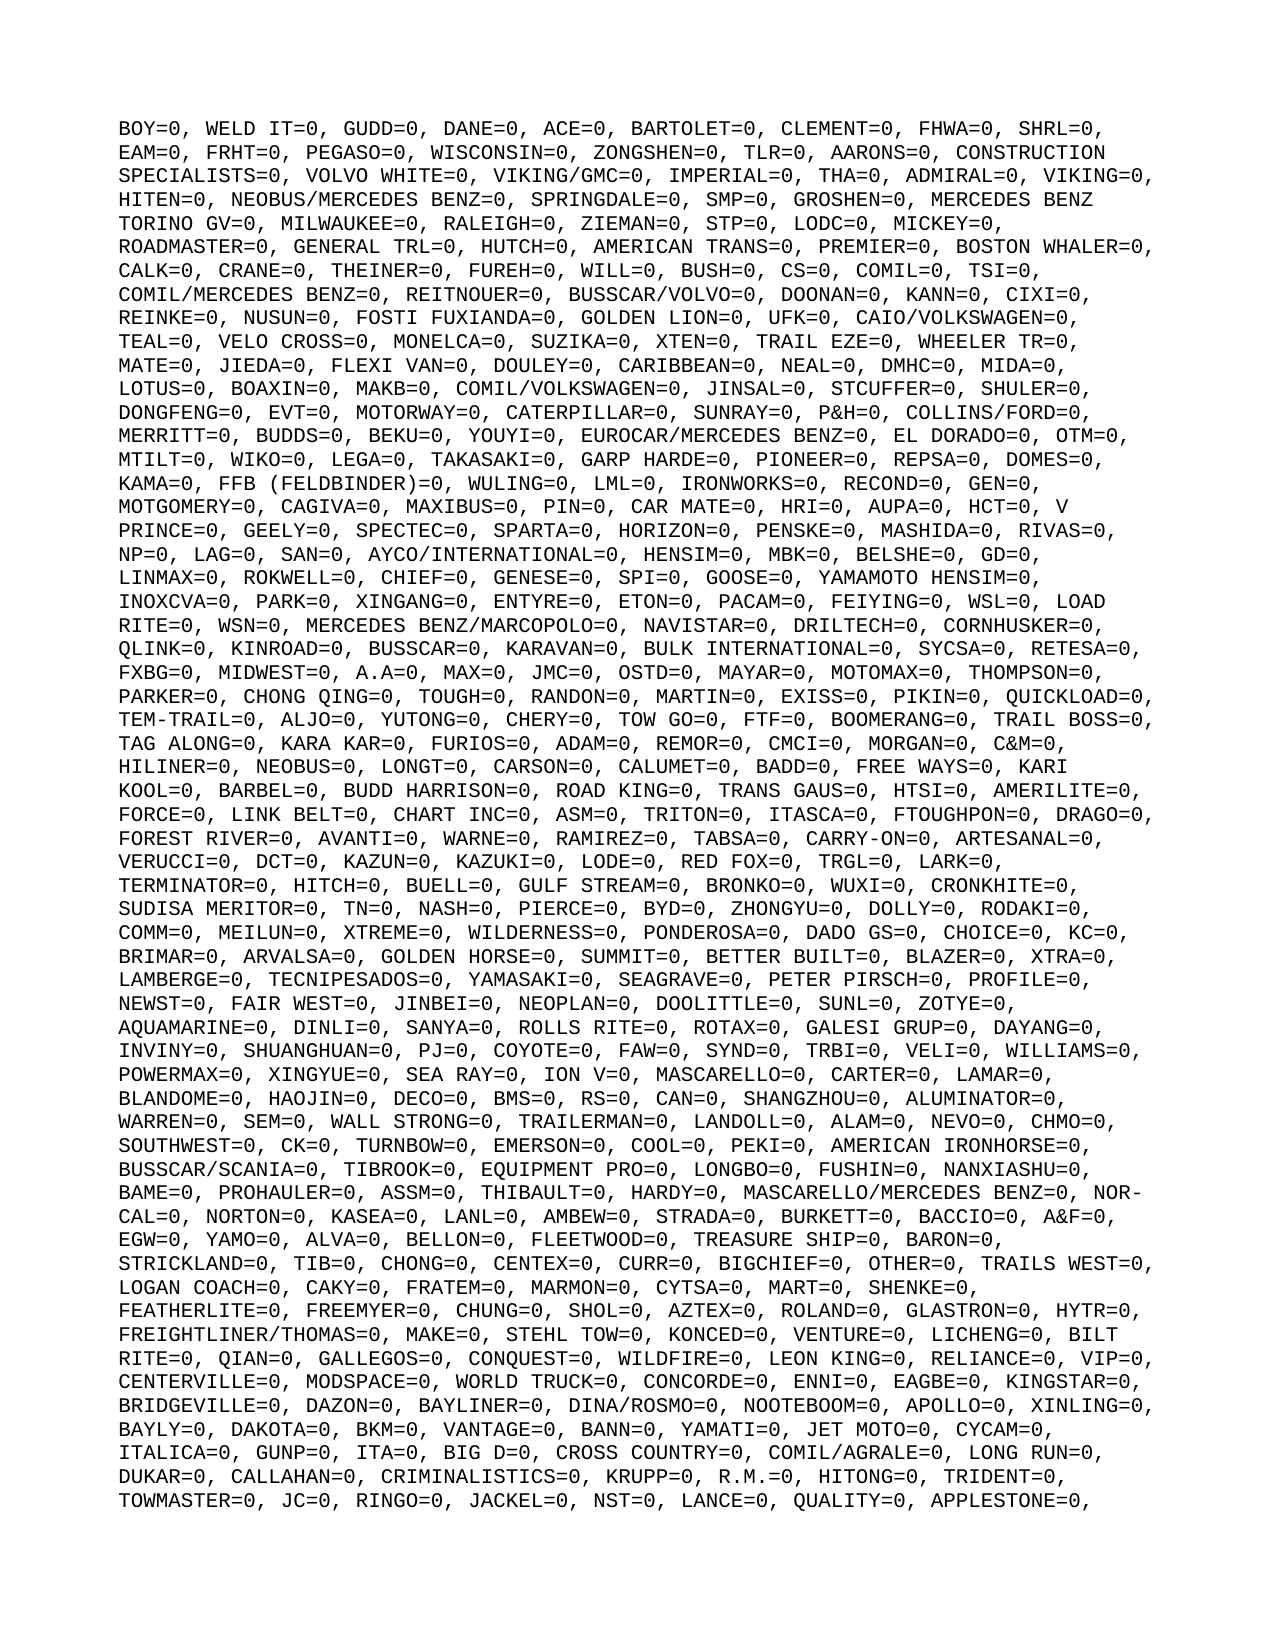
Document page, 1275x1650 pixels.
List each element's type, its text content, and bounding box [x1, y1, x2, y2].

text BOY=0, WELD IT=0, GUDD=0, DANE=0, ACE=0, BARTOLET=0, CLEMENT=0, FHWA=0, SHRL=0, EAM=0, FRHT=0, PEGASO=0, WISCONSIN=0, ZONGSHEN=0, TLR=0, AARONS=0, CONSTRUCTION SPECIALISTS=0, VOLVO WHITE=0, VIKING/GMC=0, IMPERIAL=0, THA=0, ADMIRAL=0, VIKING=0, HITEN=0, NEOBUS/MERCEDES BENZ=0, SPRINGDALE=0, SMP=0, GROSHEN=0, MERCEDES BENZ TORINO GV=0, MILWAUKEE=0, RALEIGH=0, ZIEMAN=0, STP=0, LODC=0, MICKEY=0, ROADMASTER=0, GENERAL TRL=0, HUTCH=0, AMERICAN TRANS=0, PREMIER=0, BOSTON WHALER=0, CALK=0, CRANE=0, THEINER=0, FUREH=0, WILL=0, BUSH=0, CS=0, COMIL=0, TSI=0, COMIL/MERCEDES BENZ=0, REITNOUER=0, BUSSCAR/VOLVO=0, DOONAN=0, KANN=0, CIXI=0, REINKE=0, NUSUN=0, FOSTI FUXIANDA=0, GOLDEN LION=0, UFK=0, CAIO/VOLKSWAGEN=0, TEAL=0, VELO CROSS=0, MONELCA=0, SUZIKA=0, XTEN=0, TRAIL EZE=0, WHEELER TR=0, MATE=0, JIEDA=0, FLEXI VAN=0, DOULEY=0, CARIBBEAN=0, NEAL=0, DMHC=0, MIDA=0, LOTUS=0, BOAXIN=0, MAKB=0, COMIL/VOLKSWAGEN=0, JINSAL=0, STCUFFER=0, SHULER=0, DONGFENG=0, EVT=0, MOTORWAY=0, CATERPILLAR=0, SUNRAY=0, P&H=0, COLLINS/FORD=0, MERRITT=0, BUDDS=0, BEKU=0, YOUYI=0, EUROCAR/MERCEDES BENZ=0, EL DORADO=0, OTM=0, MTILT=0, WIKO=0, LEGA=0, TAKASAKI=0, GARP HARDE=0, PIONEER=0, REPSA=0, DOMES=0, KAMA=0, FFB (FELDBINDER)=0, WULING=0, LML=0, IRONWORKS=0, RECOND=0, GEN=0, MOTGOMERY=0, CAGIVA=0, MAXIBUS=0, PIN=0, CAR MATE=0, HRI=0, AUPA=0, HCT=0, V PRINCE=0, GEELY=0, SPECTEC=0, SPARTA=0, HORIZON=0, PENSKE=0, MASHIDA=0, RIVAS=0, NP=0, LAG=0, SAN=0, AYCO/INTERNATIONAL=0, HENSIM=0, MBK=0, BELSHE=0, GD=0, LINMAX=0, ROKWELL=0, CHIEF=0, GENESE=0, SPI=0, GOOSE=0, YAMAMOTO HENSIM=0, INOXCVA=0, PARK=0, XINGANG=0, ENTYRE=0, ETON=0, PACAM=0, FEIYING=0, WSL=0, LOAD RITE=0, WSN=0, MERCEDES BENZ/MARCOPOLO=0, NAVISTAR=0, DRILTECH=0, CORNHUSKER=0, QLINK=0, KINROAD=0, BUSSCAR=0, KARAVAN=0, BULK INTERNATIONAL=0, SYCSA=0, RETESA=0, FXBG=0, MIDWEST=0, A.A=0, MAX=0, JMC=0, OSTD=0, MAYAR=0, MOTOMAX=0, THOMPSON=0, PARKER=0, CHONG QING=0, TOUGH=0, RANDON=0, MARTIN=0, EXISS=0, PIKIN=0, QUICKLOAD=0, TEM-TRAIL=0, ALJO=0, YUTONG=0, CHERY=0, TOW GO=0, FTF=0, BOOMERANG=0, TRAIL BOSS=0, TAG ALONG=0, KARA KAR=0, FURIOS=0, ADAM=0, REMOR=0, CMCI=0, MORGAN=0, C&M=0, HILINER=0, NEOBUS=0, LONGT=0, CARSON=0, CALUMET=0, BADD=0, FREE WAYS=0, KARI KOOL=0, BARBEL=0, BUDD HARRISON=0, ROAD KING=0, TRANS GAUS=0, HTSI=0, AMERILITE=0, FORCE=0, LINK BELT=0, CHART INC=0, ASM=0, TRITON=0, ITASCA=0, FTOUGHPON=0, DRAGO=0, FOREST RIVER=0, AVANTI=0, WARNE=0, RAMIREZ=0, TABSA=0, CARRY-ON=0, ARTESANAL=0, VERUCCI=0, DCT=0, KAZUN=0, KAZUKI=0, LODE=0, RED FOX=0, TRGL=0, LARK=0, TERMINATOR=0, HITCH=0, BUELL=0, GULF STREAM=0, BRONKO=0, WUXI=0, CRONKHITE=0, SUDISA MERITOR=0, TN=0, NASH=0, PIERCE=0, BYD=0, ZHONGYU=0, DOLLY=0, RODAKI=0, COMM=0, MEILUN=0, XTREME=0, WILDERNESS=0, PONDEROSA=0, DADO GS=0, CHOICE=0, KC=0, BRIMAR=0, ARVALSA=0, GOLDEN HORSE=0, SUMMIT=0, BETTER BUILT=0, BLAZER=0, XTRA=0, LAMBERGE=0, TECNIPESADOS=0, YAMASAKI=0, SEAGRAVE=0, PETER PIRSCH=0, PROFILE=0, NEWST=0, FAIR WEST=0, JINBEI=0, NEOPLAN=0, DOOLITTLE=0, SUNL=0, ZOTYE=0, AQUAMARINE=0, DINLI=0, SANYA=0, ROLLS RITE=0, ROTAX=0, GALESI GRUP=0, DAYANG=0, INVINY=0, SHUANGHUAN=0, PJ=0, COYOTE=0, FAW=0, SYND=0, TRBI=0, VELI=0, WILLIAMS=0, POWERMAX=0, XINGYUE=0, SEA RAY=0, ION V=0, MASCARELLO=0, CARTER=0, LAMAR=0, BLANDOME=0, HAOJIN=0, DECO=0, BMS=0, RS=0, CAN=0, SHANGZHOU=0, ALUMINATOR=0, WARREN=0, SEM=0, WALL STRONG=0, TRAILERMAN=0, LANDOLL=0, ALAM=0, NEVO=0, CHMO=0, SOUTHWEST=0, CK=0, TURNBOW=0, EMERSON=0, COOL=0, PEKI=0, AMERICAN IRONHORSE=0, BUSSCAR/SCANIA=0, TIBROOK=0, EQUIPMENT PRO=0, LONGBO=0, FUSHIN=0, NANXIASHU=0, BAME=0, PROHAULER=0, ASSM=0, THIBAULT=0, HARDY=0, MASCARELLO/MERCEDES BENZ=0, NOR-CAL=0, NORTON=0, KASEA=0, LANL=0, AMBEW=0, STRADA=0, BURKETT=0, BACCIO=0, A&F=0, EGW=0, YAMO=0, ALVA=0, BELLON=0, FLEETWOOD=0, TREASURE SHIP=0, BARON=0, STRICKLAND=0, TIB=0, CHONG=0, CENTEX=0, CURR=0, BIGCHIEF=0, OTHER=0, TRAILS WEST=0, LOGAN COACH=0, CAKY=0, FRATEM=0, MARMON=0, CYTSA=0, MART=0, SHENKE=0, FEATHERLITE=0, FREEMYER=0, CHUNG=0, SHOL=0, AZTEX=0, ROLAND=0, GLASTRON=0, HYTR=0, FREIGHTLINER/THOMAS=0, MAKE=0, STEHL TOW=0, KONCED=0, VENTURE=0, LICHENG=0, BILT RITE=0, QIAN=0, GALLEGOS=0, CONQUEST=0, WILDFIRE=0, LEON KING=0, RELIANCE=0, VIP=0, CENTERVILLE=0, MODSPACE=0, WORLD TRUCK=0, CONCORDE=0, ENNI=0, EAGBE=0, KINGSTAR=0, BRIDGEVILLE=0, DAZON=0, BAYLINER=0, DINA/ROSMO=0, NOOTEBOOM=0, APOLLO=0, XINLING=0, BAYLY=0, DAKOTA=0, BKM=0, VANTAGE=0, BANN=0, YAMATI=0, JET MOTO=0, CYCAM=0, ITALICA=0, GUNP=0, ITA=0, BIG D=0, CROSS COUNTRY=0, COMIL/AGRALE=0, LONG RUN=0, DUKAR=0, CALLAHAN=0, CRIMINALISTICS=0, KRUPP=0, R.M.=0, HITONG=0, TRIDENT=0, TOWMASTER=0, JC=0, RINGO=0, JACKEL=0, NST=0, LANCE=0, QUALITY=0, APPLESTONE=0, [118, 118, 1157, 1513]
